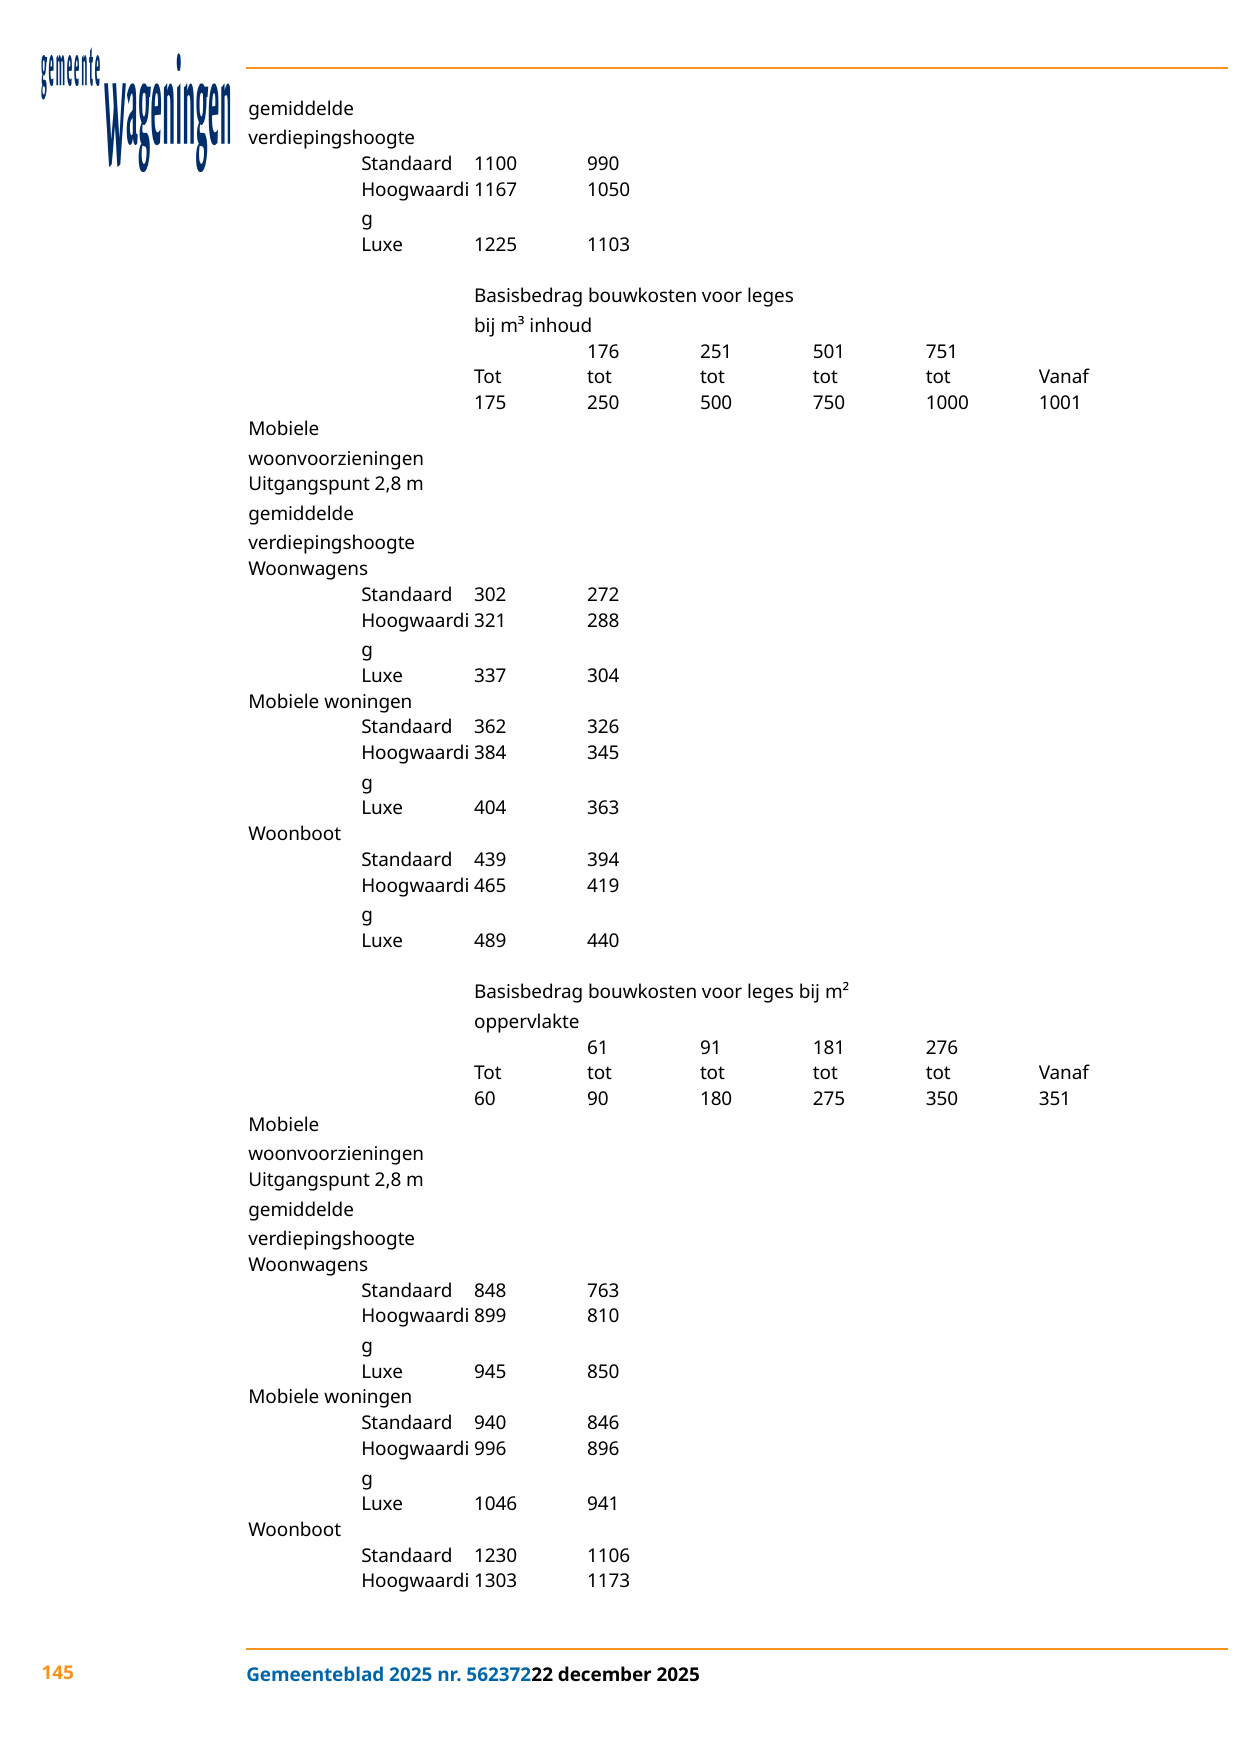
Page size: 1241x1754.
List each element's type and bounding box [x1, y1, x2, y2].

picture [41, 47, 231, 172]
